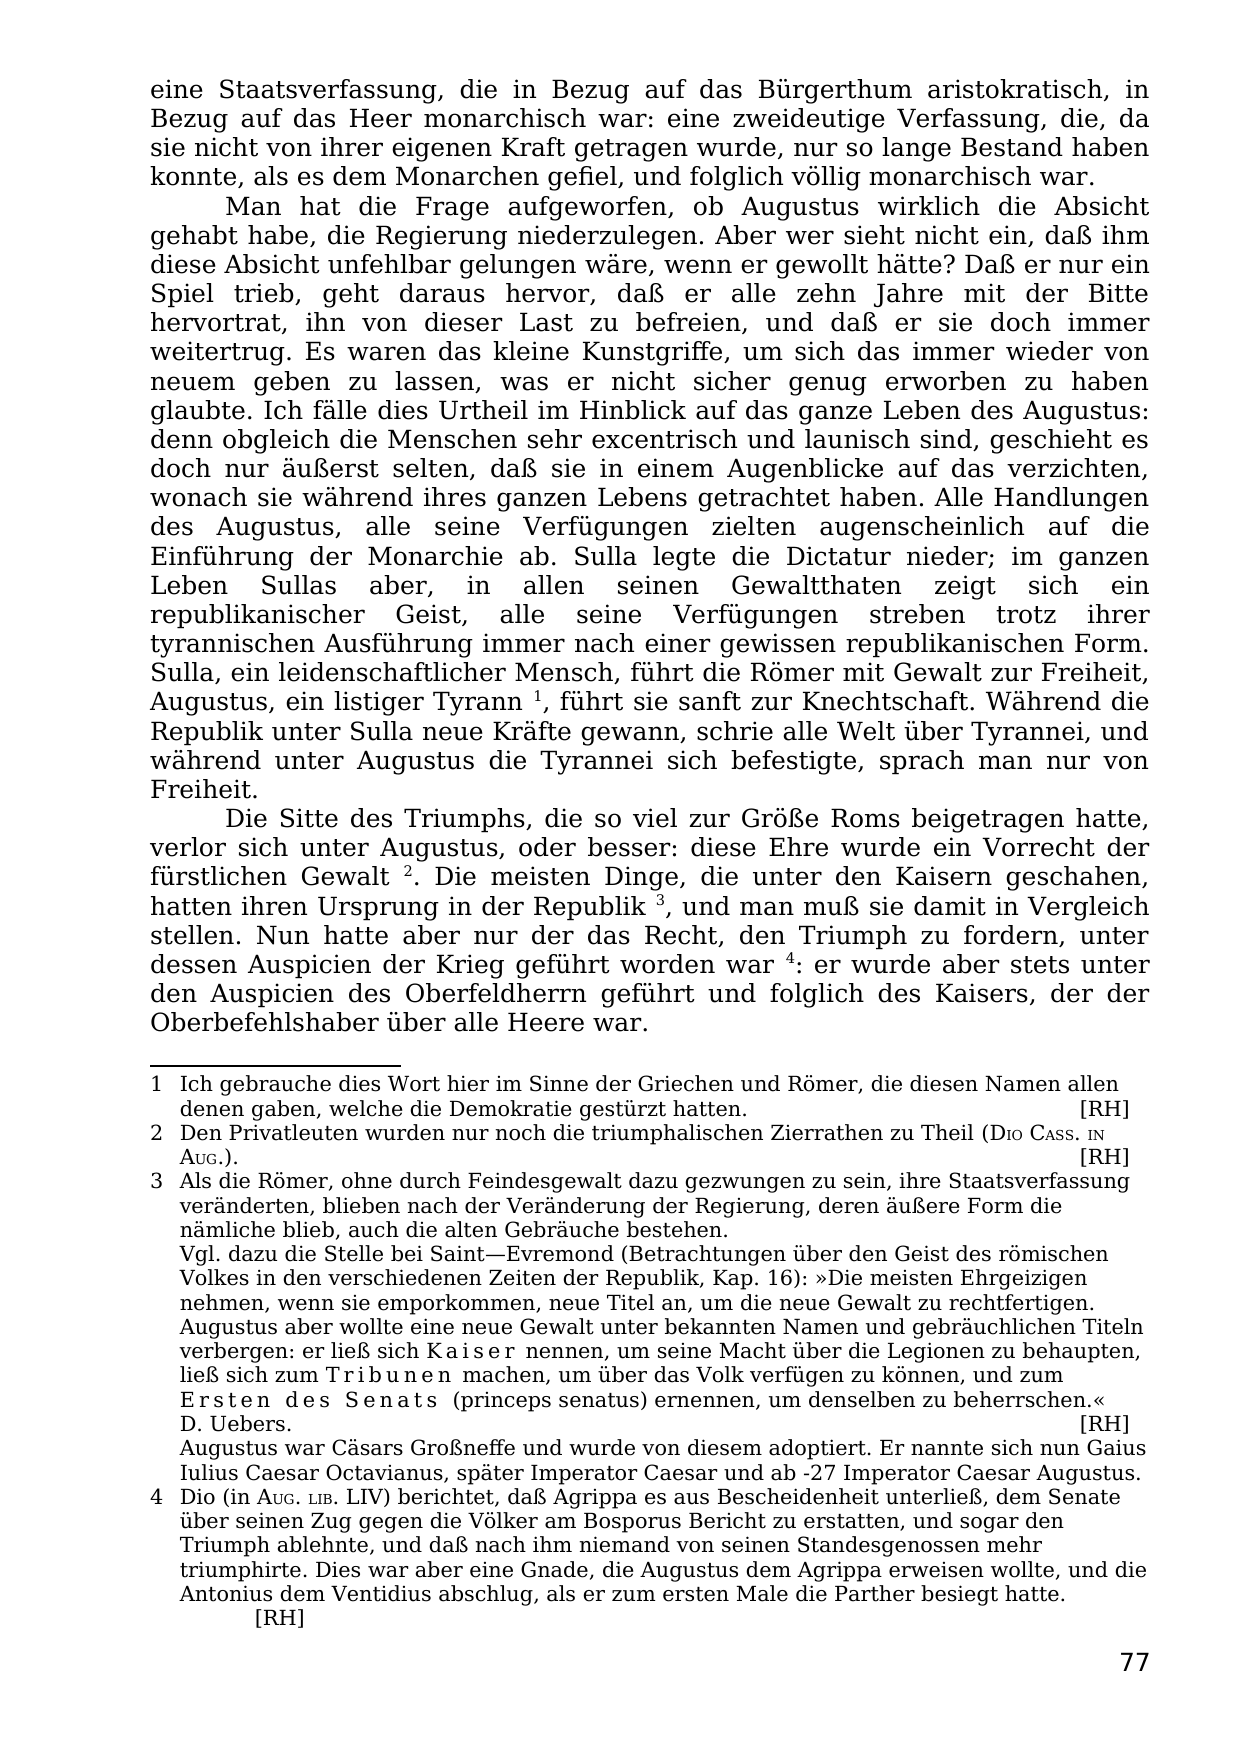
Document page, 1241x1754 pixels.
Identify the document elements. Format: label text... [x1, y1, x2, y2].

text Den Privatleuten wurden nur noch die triumphalischen Zierrathen zu Theil (Dio Cass. in Aug.). [RH] [150, 1121, 1151, 1169]
text Als die Römer, ohne durch Feindesgewalt dazu gezwungen zu sein, ihre Staatsverfassung veränderten, blieben nach der Veränderung der Regierung, deren äußere Form die nämliche blieb, auch die alten Gebräuche bestehen. [150, 1169, 1151, 1242]
text Augustus war Cäsars Großneffe und wurde von diesem adoptiert. Er nannte sich nun Gaius Iulius Caesar Octavianus, später Imperator Caesar und ab -27 Imperator Caesar Augustus. [150, 1436, 1151, 1485]
text Vgl. dazu die Stelle bei Saint—Evremond (Betrachtungen über den Geist des römischen Volkes in den verschiedenen Zeiten der Republik, Kap. 16): »Die meisten Ehrgeizigen nehmen, wenn sie emporkommen, neue Titel an, um die neue Gewalt zu rechtfertigen. Augustus aber wollte eine neue Gewalt unter bekannten Namen und gebräuchlichen Titeln verbergen: er ließ sich Kaiser nennen, um seine Macht über die Legionen zu behaupten, ließ sich zum Tribunen machen, um über das Volk verfügen zu können, und zum Ersten des Senats (princeps senatus) ernennen, um denselben zu beherrschen.« [150, 1242, 1151, 1412]
text Die Sitte des Triumphs, die so viel zur Größe Roms beigetragen hatte, verlor sich unter Augustus, oder besser: diese Ehre wurde ein Vorrecht der fürstlichen Gewalt . Die meisten Dinge, die unter den Kaisern geschahen, hatten ihren Ursprung in der Republik , und man muß sie damit in Vergleich stellen. Nun hatte aber nur der das Recht, den Triumph zu fordern, unter dessen Auspicien der Krieg geführt worden war : er wurde aber stets unter den Auspicien des Oberfeldherrn geführt und folglich des Kaisers, der der Oberbefehlshaber über alle Heere war. [150, 804, 1151, 1037]
text Man hat die Frage aufgeworfen, ob Augustus wirklich die Absicht gehabt habe, die Regierung niederzulegen. Aber wer sieht nicht ein, daß ihm diese Absicht unfehlbar gelungen wäre, wenn er gewollt hätte? Daß er nur ein Spiel trieb, geht daraus hervor, daß er alle zehn Jahre mit der Bitte hervortrat, ihn von dieser Last zu befreien, und daß er sie doch immer weitertrug. Es waren das kleine Kunstgriffe, um sich das immer wieder von neuem geben zu lassen, was er nicht sicher genug erworben zu haben glaubte. Ich fälle dies Urtheil im Hinblick auf das ganze Leben des Augustus: denn obgleich die Menschen sehr excentrisch und launisch sind, geschieht es doch nur äußerst selten, daß sie in einem Augenblicke auf das verzichten, wonach sie während ihres ganzen Lebens getrachtet haben. Alle Handlungen des Augustus, alle seine Verfügungen zielten augenscheinlich auf die Einführung der Monarchie ab. Sulla legte die Dictatur nieder; im ganzen Leben Sullas aber, in allen seinen Gewaltthaten zeigt sich ein republikanischer Geist, alle seine Verfügungen streben trotz ihrer tyrannischen Ausführung immer nach einer gewissen republikanischen Form. Sulla, ein leidenschaftlicher Mensch, führt die Römer mit Gewalt zur Freiheit, Augustus, ein listiger Tyrann , führt sie sanft zur Knechtschaft. Während die Republik unter Sulla neue Kräfte gewann, schrie alle Welt über Tyrannei, und während unter Augustus die Tyrannei sich befestigte, sprach man nur von Freiheit. [150, 192, 1151, 804]
text D. Uebers. [RH] [150, 1412, 1151, 1436]
text eine Staatsverfassung, die in Bezug auf das Bürgerthum aristokratisch, in Bezug auf das Heer monarchisch war: eine zweideutige Verfassung, die, da sie nicht von ihrer eigenen Kraft getragen wurde, nur so lange Bestand haben konnte, als es dem Monarchen gefiel, und folglich völlig monarchisch war. [150, 75, 1151, 192]
text Ich gebrauche dies Wort hier im Sinne der Griechen und Römer, die diesen Namen allen denen gaben, welche die Demokratie gestürzt hatten. [RH] [150, 1072, 1151, 1121]
text Dio (in Aug. lib. LIV) berichtet, daß Agrippa es aus Bescheidenheit unterließ, dem Senate über seinen Zug gegen die Völker am Bosporus Bericht zu erstatten, und sogar den Triumph ablehnte, und daß nach ihm niemand von seinen Standesgenossen mehr triumphirte. Dies war aber eine Gnade, die Augustus dem Agrippa erweisen wollte, und die Antonius dem Ventidius abschlug, als er zum ersten Male die Parther besiegt hatte. [RH] [150, 1485, 1151, 1631]
